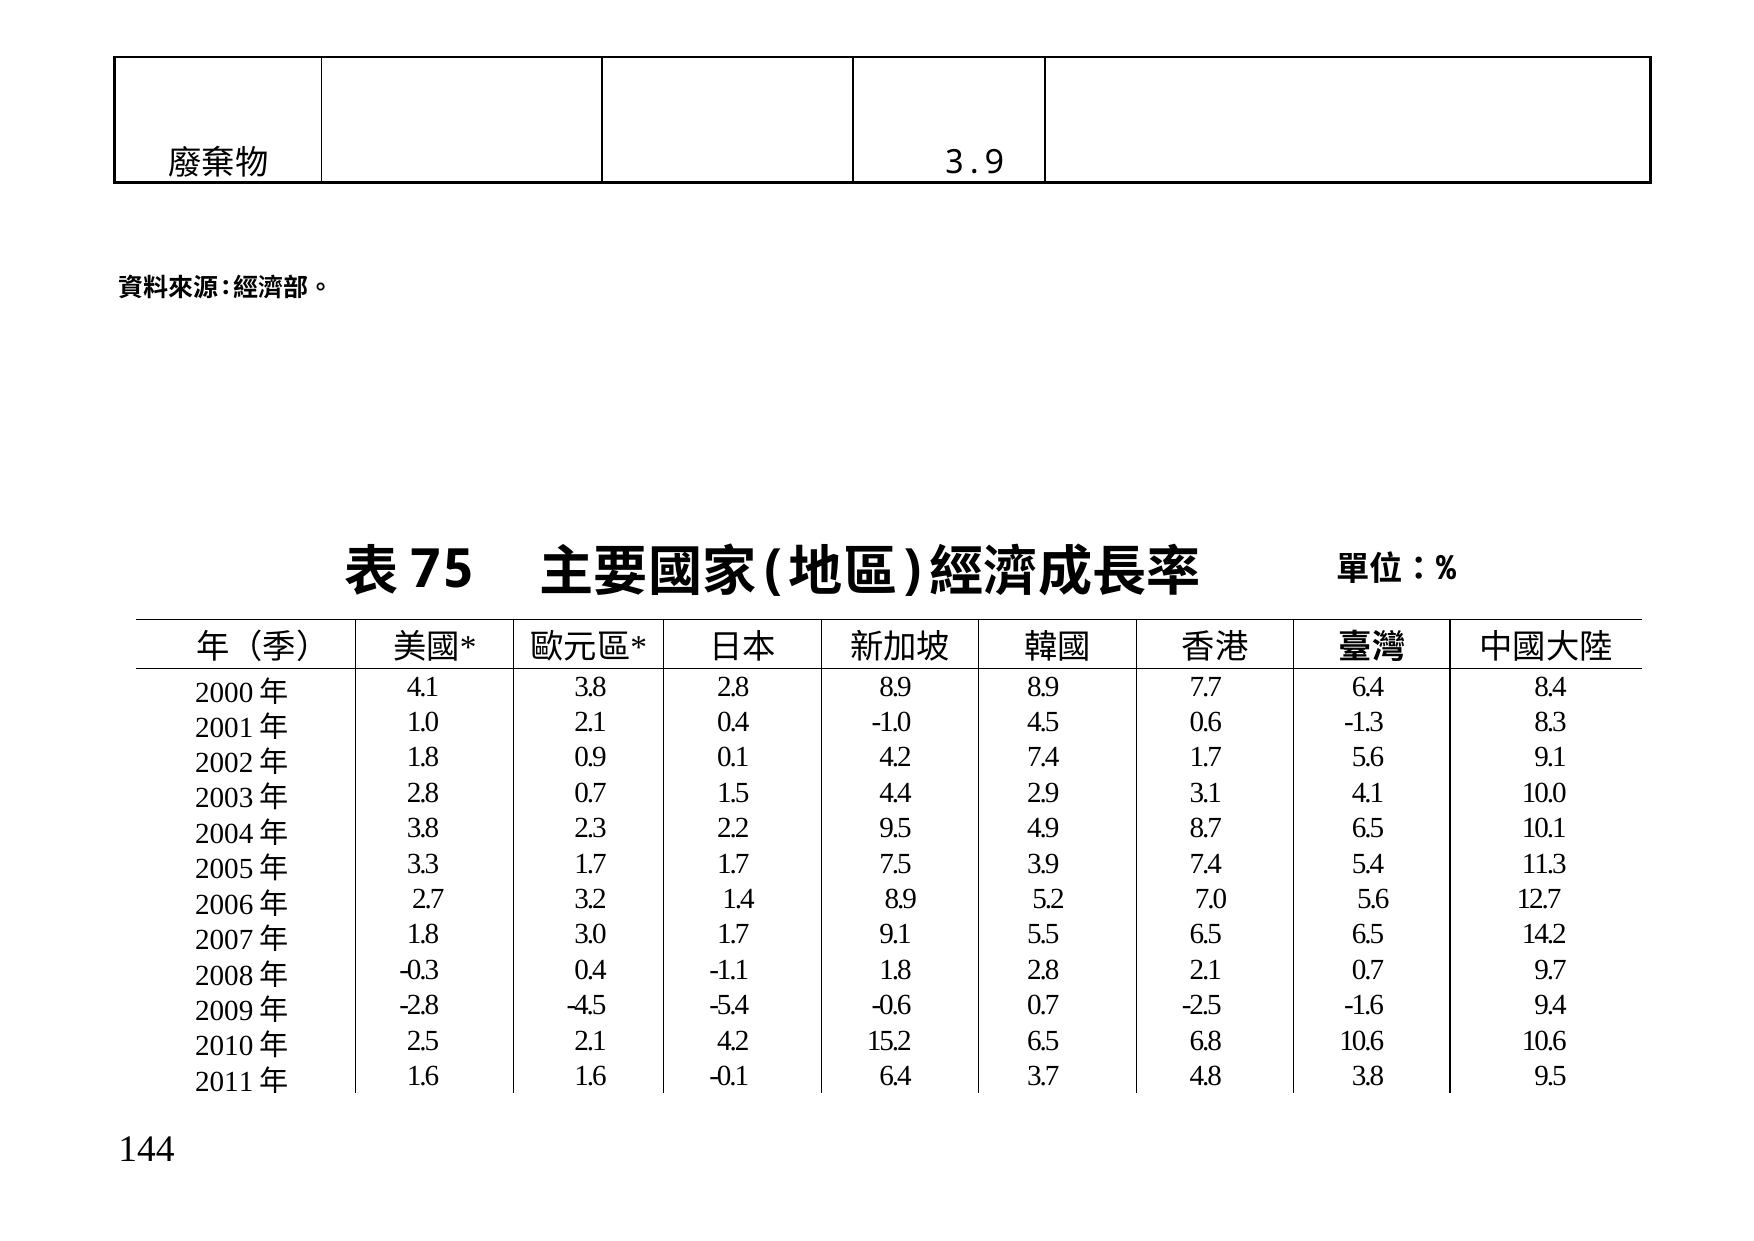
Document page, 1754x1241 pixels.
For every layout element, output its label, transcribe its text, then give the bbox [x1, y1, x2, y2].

table_cell 6.5 [979, 1022, 1136, 1057]
table_cell 2007年 [136, 916, 355, 951]
table_cell 2.1 [514, 703, 663, 738]
table_cell 4.4 [822, 774, 978, 809]
table_cell -1.1 [664, 951, 821, 986]
table_header 美國* [356, 620, 513, 668]
table_header 年（季） [136, 620, 355, 668]
table_cell 10.6 [1451, 1022, 1642, 1057]
table_cell 2.1 [514, 1022, 663, 1057]
table_cell [603, 58, 852, 181]
table_cell 3.3 [356, 845, 513, 880]
table_cell 7.7 [1137, 669, 1293, 703]
table_cell 0.7 [1294, 951, 1449, 986]
table_cell 5.5 [979, 916, 1136, 951]
table_cell 10.0 [1451, 774, 1642, 809]
table_cell 6.4 [1294, 669, 1449, 703]
table_header 中國大陸 [1451, 620, 1642, 668]
table_cell 2009年 [136, 986, 355, 1022]
table_cell 1.6 [514, 1057, 663, 1093]
table_cell 0.4 [664, 703, 821, 738]
table_cell 2004年 [136, 809, 355, 845]
table_cell 4.5 [979, 703, 1136, 738]
table_cell 2003年 [136, 774, 355, 809]
table_cell 6.8 [1137, 1022, 1293, 1057]
table_cell 1.4 [664, 880, 821, 916]
table_cell 5.6 [1294, 739, 1449, 774]
table_cell 2010年 [136, 1022, 355, 1057]
table_cell 2002年 [136, 739, 355, 774]
table_header 香港 [1137, 620, 1293, 668]
table_cell 5.6 [1294, 880, 1449, 916]
table_cell 1.7 [664, 845, 821, 880]
table_cell 8.7 [1137, 809, 1293, 845]
table_cell 8.4 [1451, 669, 1642, 703]
table_cell 9.7 [1451, 951, 1642, 986]
table_cell 3.1 [1137, 774, 1293, 809]
table_cell 6.5 [1294, 916, 1449, 951]
table_cell 4.1 [356, 669, 513, 703]
table_cell 7.0 [1137, 880, 1293, 916]
table_cell 2001年 [136, 703, 355, 738]
table_cell 3.7 [979, 1057, 1136, 1093]
table_cell 6.5 [1137, 916, 1293, 951]
table_cell 3.9 [854, 58, 1044, 181]
table_cell 1.5 [664, 774, 821, 809]
table_cell -5.4 [664, 986, 821, 1022]
table_cell 3.9 [979, 845, 1136, 880]
table_cell 6.4 [822, 1057, 978, 1093]
table_cell 1.7 [664, 916, 821, 951]
table_cell -0.1 [664, 1057, 821, 1093]
table_cell 3.8 [514, 669, 663, 703]
table_cell 3.0 [514, 916, 663, 951]
table_cell 2.1 [1137, 951, 1293, 986]
table_cell 11.3 [1451, 845, 1642, 880]
table_cell 2005年 [136, 845, 355, 880]
table_cell 15.2 [822, 1022, 978, 1057]
table_cell -2.8 [356, 986, 513, 1022]
table_cell 4.8 [1137, 1057, 1293, 1093]
table_cell -0.6 [822, 986, 978, 1022]
table_cell 2.8 [356, 774, 513, 809]
text 表75 主要國家(地區)經濟成長率 單位：% [118, 493, 1636, 618]
table_header 韓國 [979, 620, 1136, 668]
table_cell 8.3 [1451, 703, 1642, 738]
table_header 歐元區* [514, 620, 663, 668]
table_cell 2008年 [136, 951, 355, 986]
table_cell 8.9 [822, 880, 978, 916]
table_cell -0.3 [356, 951, 513, 986]
table_cell 3.2 [514, 880, 663, 916]
table_cell -2.5 [1137, 986, 1293, 1022]
table_cell 2.8 [979, 951, 1136, 986]
table_header 臺灣 [1294, 620, 1449, 668]
table_cell 9.5 [1451, 1057, 1642, 1093]
table_cell 1.7 [514, 845, 663, 880]
table_cell 10.6 [1294, 1022, 1449, 1057]
table_cell 12.7 [1451, 880, 1642, 916]
table_cell 1.8 [822, 951, 978, 986]
table_cell 3.8 [356, 809, 513, 845]
table_cell 2.3 [514, 809, 663, 845]
table_cell 1.7 [1137, 739, 1293, 774]
table_cell 0.6 [1137, 703, 1293, 738]
table_cell 8.9 [822, 669, 978, 703]
table_cell 2.5 [356, 1022, 513, 1057]
table_cell 3.8 [1294, 1057, 1449, 1093]
table_cell 1.6 [356, 1057, 513, 1093]
table_cell [1046, 58, 1649, 181]
table_cell -1.6 [1294, 986, 1449, 1022]
table_cell 9.1 [1451, 739, 1642, 774]
table_cell 2000年 [136, 669, 355, 703]
table_cell 1.0 [356, 703, 513, 738]
table_cell 2.9 [979, 774, 1136, 809]
table_cell 2.2 [664, 809, 821, 845]
table_cell 0.7 [979, 986, 1136, 1022]
table_cell 廢棄物 [116, 58, 321, 181]
table_cell 7.5 [822, 845, 978, 880]
table_cell [322, 58, 601, 181]
table_cell 8.9 [979, 669, 1136, 703]
table_cell 4.1 [1294, 774, 1449, 809]
text 資料來源:經濟部。 [118, 243, 1636, 306]
table_cell 7.4 [1137, 845, 1293, 880]
table_cell 10.1 [1451, 809, 1642, 845]
table_cell 2006年 [136, 880, 355, 916]
table_cell 9.1 [822, 916, 978, 951]
table_cell 2.7 [356, 880, 513, 916]
table_cell 5.4 [1294, 845, 1449, 880]
table_cell 4.2 [664, 1022, 821, 1057]
table_cell 1.8 [356, 739, 513, 774]
table_cell 0.1 [664, 739, 821, 774]
table_cell 4.2 [822, 739, 978, 774]
table_cell 0.4 [514, 951, 663, 986]
table_cell -1.0 [822, 703, 978, 738]
table_cell 7.4 [979, 739, 1136, 774]
table_cell 14.2 [1451, 916, 1642, 951]
table_cell 4.9 [979, 809, 1136, 845]
table_cell 2.8 [664, 669, 821, 703]
table_cell 5.2 [979, 880, 1136, 916]
table_cell 6.5 [1294, 809, 1449, 845]
table_header 日本 [664, 620, 821, 668]
table_cell 1.8 [356, 916, 513, 951]
table_cell -4.5 [514, 986, 663, 1022]
table_cell 9.5 [822, 809, 978, 845]
table_cell 9.4 [1451, 986, 1642, 1022]
table_header 新加坡 [822, 620, 978, 668]
table_cell 0.7 [514, 774, 663, 809]
table_cell -1.3 [1294, 703, 1449, 738]
table_cell 2011年 [136, 1057, 355, 1093]
table_cell 0.9 [514, 739, 663, 774]
